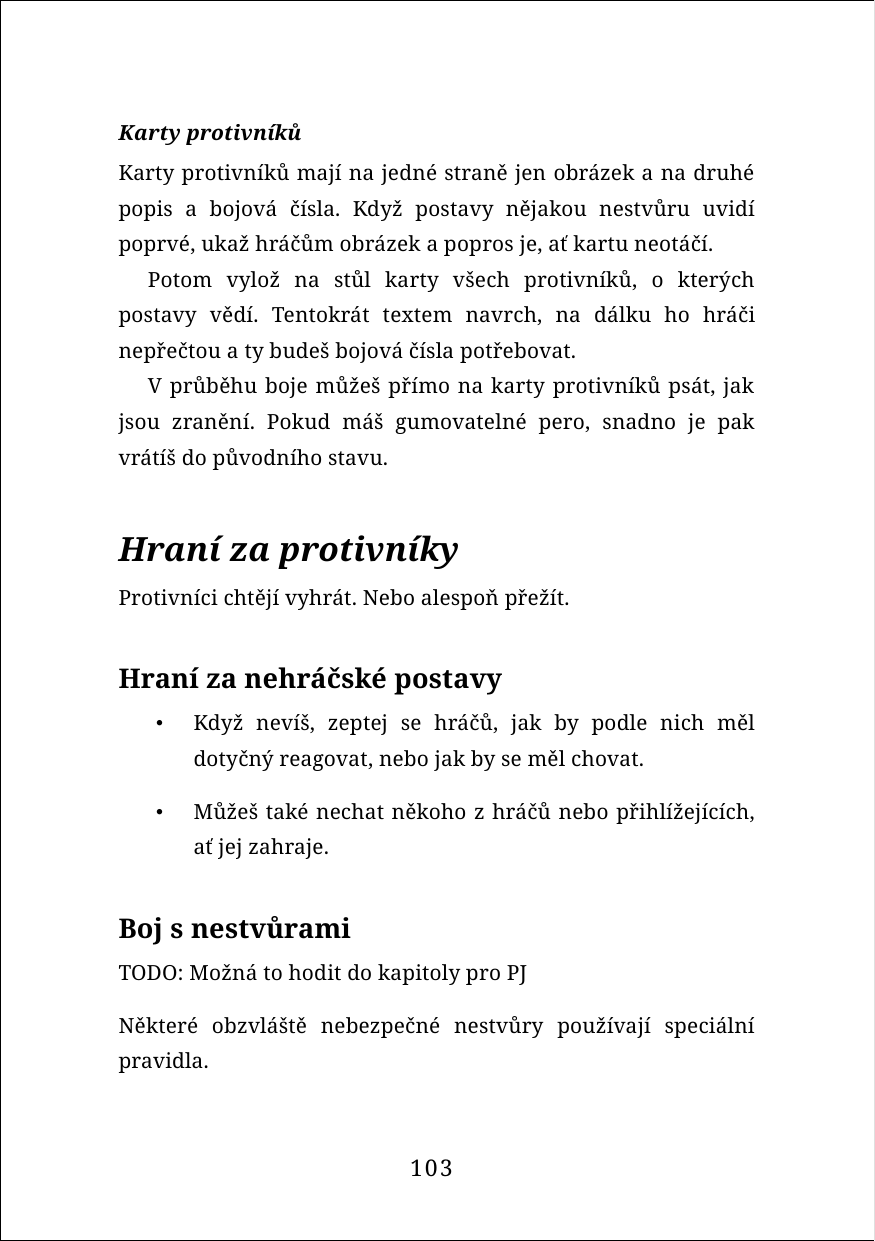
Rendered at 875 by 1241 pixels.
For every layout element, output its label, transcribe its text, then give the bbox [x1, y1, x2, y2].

list Když nevíš, zeptej se hráčů, jak by podle nich měl dotyčný reagovat, nebo jak by se měl chovat. [156, 708, 756, 772]
subtitle Boj s nestvůrami [118, 909, 756, 946]
text Protivníci chtějí vyhrát. Nebo alespoň přežít. [118, 583, 756, 611]
subtitle Karty protivníků [118, 118, 756, 147]
text TODO: Možná to hodit do kapitoly pro PJ [118, 958, 756, 986]
subtitle Hraní za nehráčské postavy [118, 659, 756, 696]
text Karty protivníků mají na jedné straně jen obrázek a na druhé popis a bojová čísla. Když postavy nějakou nestvůru uvidí poprvé, ukaž hráčům obrázek a popros je, ať kartu neotáčí. Potom vylož na stůl karty všech protivníků, o kterých postavy vědí. Tentokrát textem navrch, na dálku ho hráči nepřečtou a ty budeš bojová čísla potřebovat. V průběhu boje můžeš přímo na karty protivníků psát, jak jsou zranění. Pokud máš gumovatelné pero, snadno je pak vrátíš do původního stavu. [118, 158, 756, 471]
text Některé obzvláště nebezpečné nestvůry používají speciální pravidla. [118, 1011, 756, 1075]
list Můžeš také nechat někoho z hráčů nebo přihlížejících, ať jej zahraje. [156, 797, 756, 861]
subtitle Hraní za protivníky [118, 525, 756, 571]
